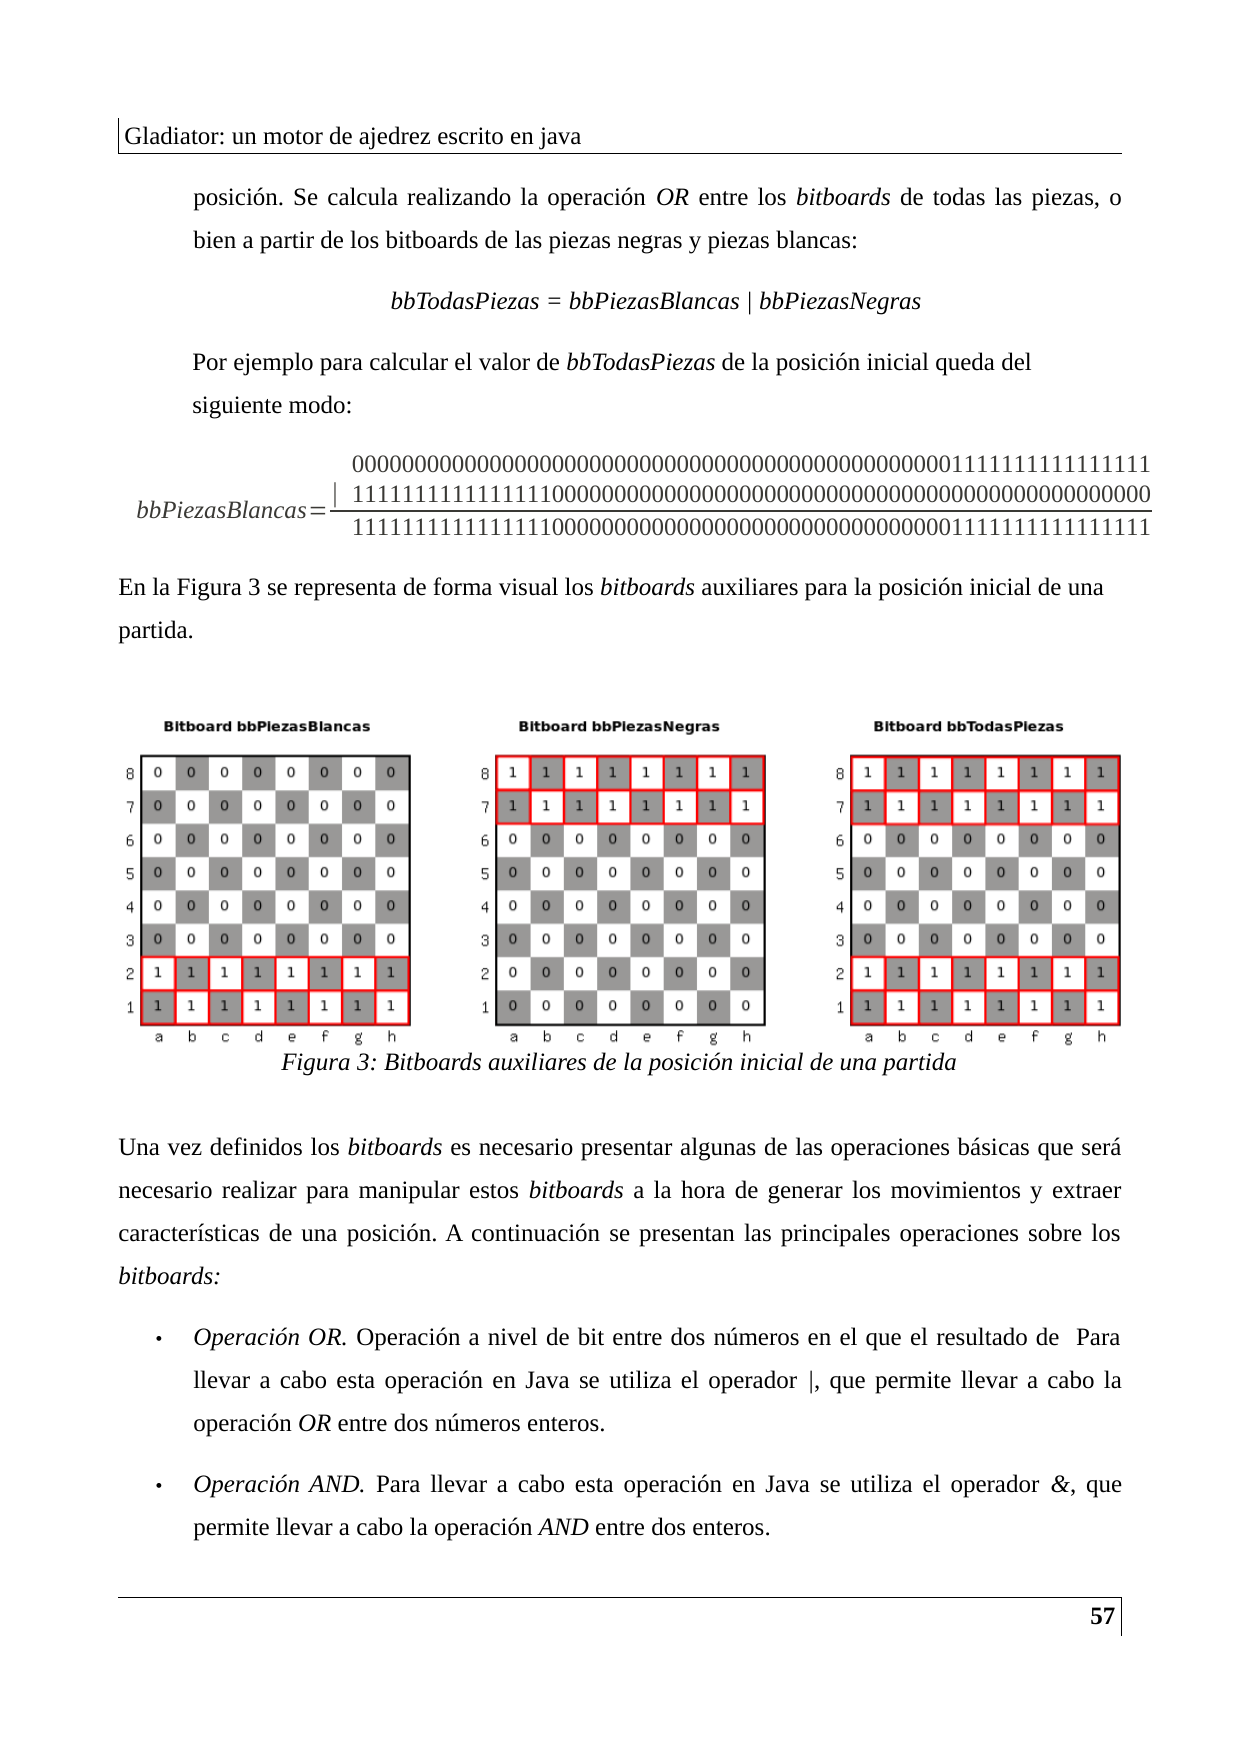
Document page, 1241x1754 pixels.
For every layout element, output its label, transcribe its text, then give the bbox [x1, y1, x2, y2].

list Operación OR. Operación a nivel de bit entre dos números en el que el resultado de Para llevar a cabo esta operación en Java se utiliza el operador |, que permite llevar a cabo la operación OR entre dos números enteros. [156, 1322, 1122, 1437]
list Operación AND. Para llevar a cabo esta operación en Java se utiliza el operador &, que permite llevar a cabo la operación AND entre dos enteros. [156, 1469, 1122, 1541]
text Una vez definidos los bitboards es necesario presentar algunas de las operaciones básicas que será necesario realizar para manipular estos bitboards a la hora de generar los movimientos y extraer características de una posición. A continuación se presentan las principales operaciones sobre los bitboards: [118, 1076, 1122, 1290]
list posición. Se calcula realizando la operación OR entre los bitboards de todas las piezas, o bien a partir de los bitboards de las piezas negras y piezas blancas: [156, 182, 1122, 254]
text En la Figura 3 se representa de forma visual los bitboards auxiliares para la posición inicial de una partida. [118, 572, 1122, 644]
list bbTodasPiezas = bbPiezasBlancas | bbPiezasNegras [154, 286, 1122, 315]
picture [118, 718, 1123, 1048]
text Figura 3: Bitboards auxiliares de la posición inicial de una partida [118, 1048, 1122, 1076]
text Por ejemplo para calcular el valor de bbTodasPiezas de la posición inicial queda del siguiente modo: [192, 347, 1122, 419]
text [118, 676, 1122, 718]
